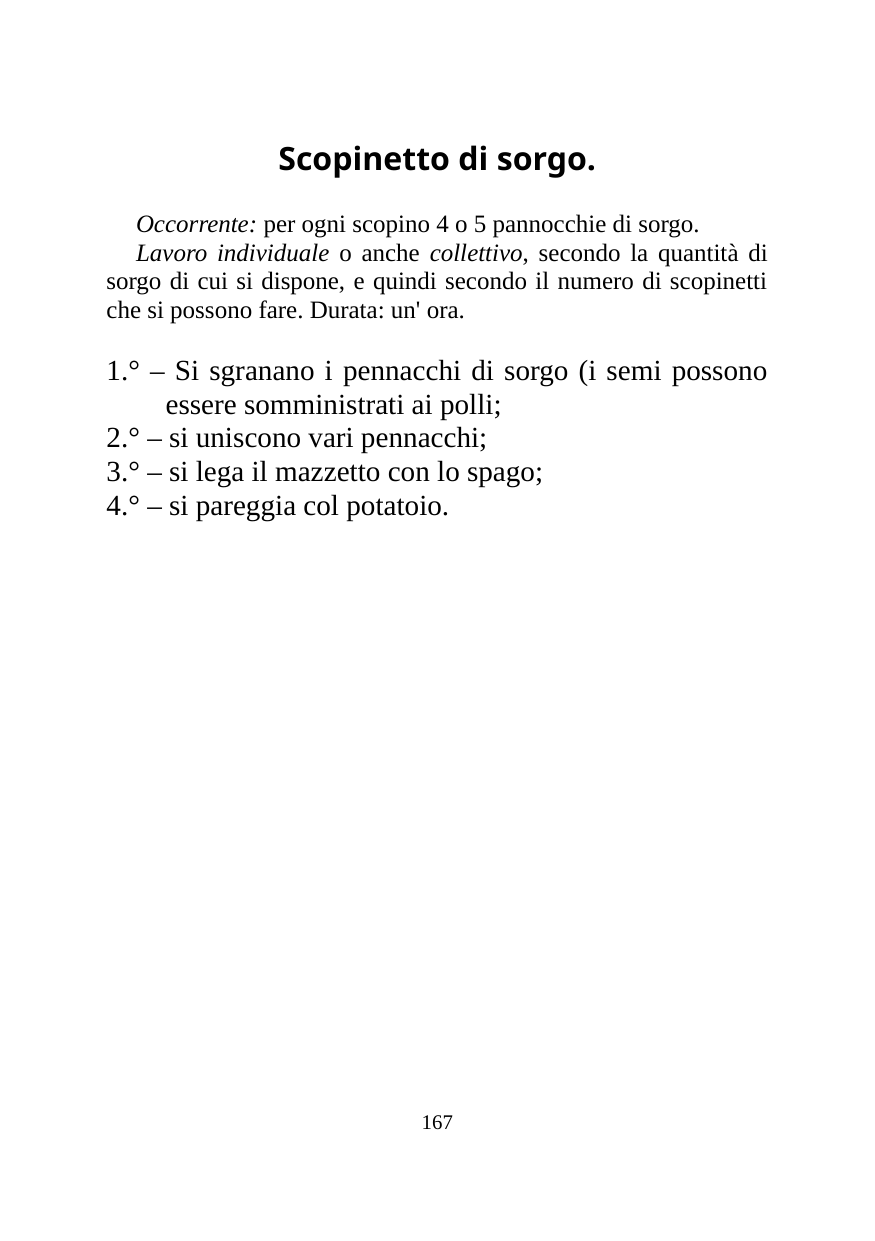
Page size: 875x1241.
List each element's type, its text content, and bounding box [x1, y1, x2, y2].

text 3.° – si lega il mazzetto con lo spago; [106, 454, 768, 488]
text 2.° – si uniscono vari pennacchi; [106, 421, 768, 454]
text 4.° – si pareggia col potatoio. [106, 488, 768, 521]
text Lavoro individuale o anche collettivo, secondo la quantità di sorgo di cui si dispone, e quindi secondo il numero di scopinetti che si possono fare. Durata: un' ora. [106, 238, 768, 324]
subtitle Scopinetto di sorgo. [106, 136, 768, 179]
text Occorrente: per ogni scopino 4 o 5 pannocchie di sorgo. [106, 209, 768, 238]
text 1.° – Si sgranano i pennacchi di sorgo (i semi possono essere somministrati ai polli; [106, 353, 768, 421]
